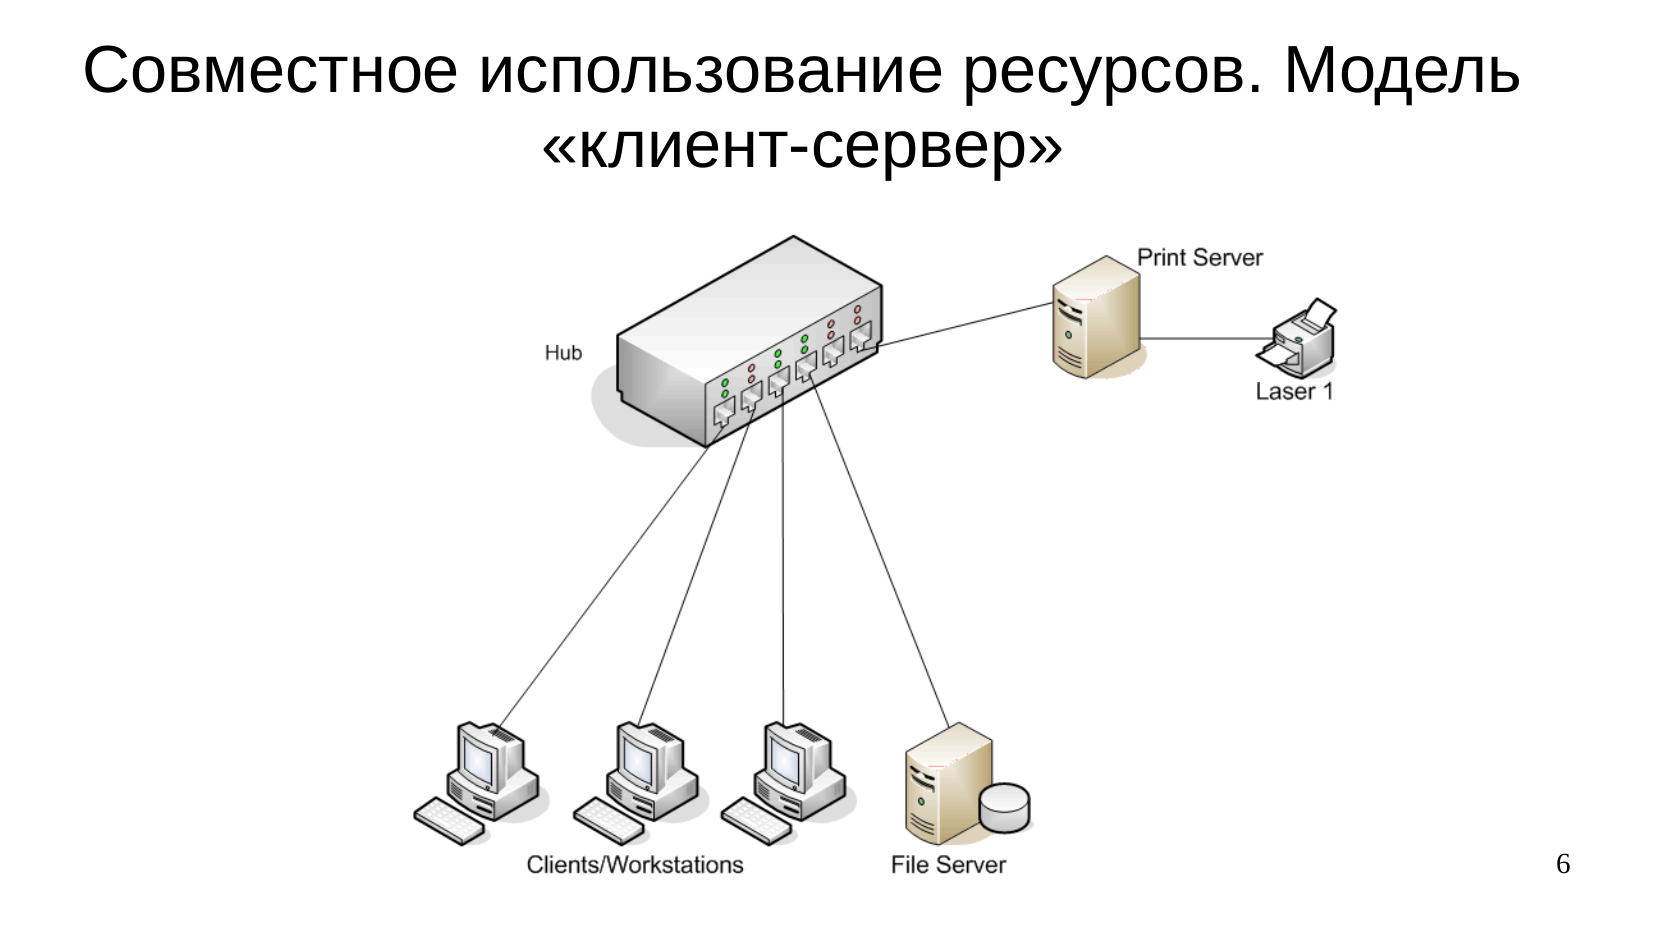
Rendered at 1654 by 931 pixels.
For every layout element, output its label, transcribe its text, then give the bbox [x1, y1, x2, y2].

title Совместное использование ресурсов. Модель «клиент-сервер» [59, 29, 1548, 185]
picture [413, 185, 1338, 881]
